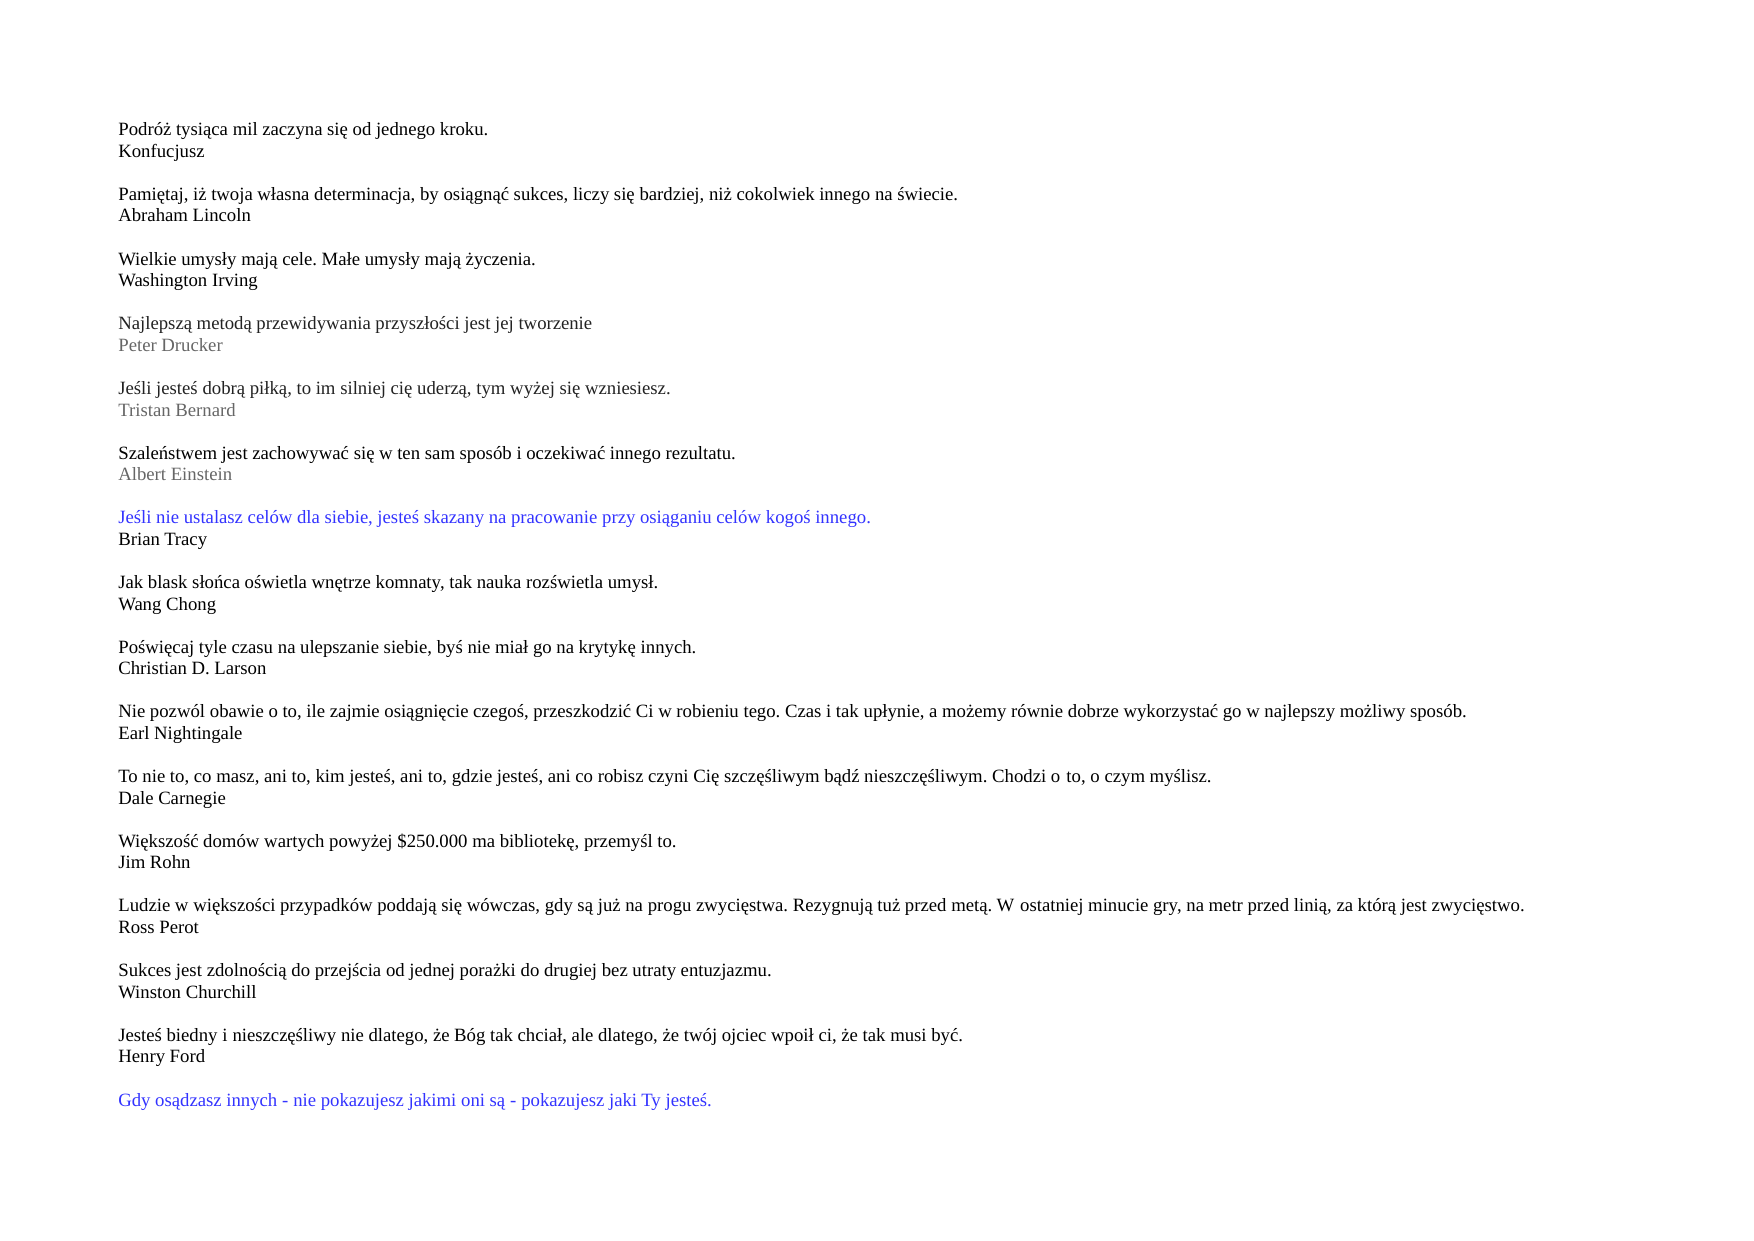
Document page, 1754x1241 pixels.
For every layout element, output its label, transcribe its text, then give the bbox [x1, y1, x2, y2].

text To nie to, co masz, ani to, kim jesteś, ani to, gdzie jesteś, ani co robisz czyni Cię szczęśliwym bądź nieszczęśliwym. Chodzi o to, o czym myślisz. [118, 765, 1636, 787]
text Earl Nightingale [118, 722, 1636, 743]
text Pamiętaj, iż twoja własna determinacja, by osiągnąć sukces, liczy się bardziej, niż cokolwiek innego na świecie. [118, 183, 1636, 204]
text Jak blask słońca oświetla wnętrze komnaty, tak nauka rozświetla umysł. [118, 571, 1636, 592]
text Winston Churchill [118, 981, 1636, 1002]
text Ross Perot [118, 916, 1636, 937]
text Konfucjusz [118, 140, 1636, 161]
text Najlepszą metodą przewidywania przyszłości jest jej tworzenie [118, 312, 1636, 334]
text Jeśli nie ustalasz celów dla siebie, jesteś skazany na pracowanie przy osiąganiu celów kogoś innego. [118, 506, 1636, 528]
text Podróż tysiąca mil zaczyna się od jednego kroku. [118, 118, 1636, 140]
text Jesteś biedny i nieszczęśliwy nie dlatego, że Bóg tak chciał, ale dlatego, że twój ojciec wpoił ci, że tak musi być. [118, 1024, 1636, 1045]
text Tristan Bernard [118, 398, 1636, 420]
text Christian D. Larson [118, 657, 1636, 679]
text Jim Rohn [118, 851, 1636, 873]
text Brian Tracy [118, 528, 1636, 549]
text Nie pozwól obawie o to, ile zajmie osiągnięcie czegoś, przeszkodzić Ci w robieniu tego. Czas i tak upłynie, a możemy równie dobrze wykorzystać go w najlepszy możliwy sposób. [118, 700, 1636, 722]
text Poświęcaj tyle czasu na ulepszanie siebie, byś nie miał go na krytykę innych. [118, 636, 1636, 657]
text Większość domów wartych powyżej $250.000 ma bibliotekę, przemyśl to. [118, 830, 1636, 851]
text Szaleństwem jest zachowywać się w ten sam sposób i oczekiwać innego rezultatu. [118, 442, 1636, 463]
text Abraham Lincoln [118, 204, 1636, 226]
text Ludzie w większości przypadków poddają się wówczas, gdy są już na progu zwycięstwa. Rezygnują tuż przed metą. W ostatniej minucie gry, na metr przed linią, za którą jest zwycięstwo. [118, 894, 1636, 916]
text Dale Carnegie [118, 787, 1636, 808]
text Henry Ford [118, 1045, 1636, 1067]
text Jeśli jesteś dobrą piłką, to im silniej cię uderzą, tym wyżej się wzniesiesz. [118, 377, 1636, 398]
text Wielkie umysły mają cele. Małe umysły mają życzenia. [118, 247, 1636, 269]
text Washington Irving [118, 269, 1636, 291]
text Wang Chong [118, 592, 1636, 614]
text Albert Einstein [118, 463, 1636, 485]
text Gdy osądzasz innych - nie pokazujesz jakimi oni są - pokazujesz jaki Ty jesteś. [118, 1088, 1636, 1110]
text Sukces jest zdolnością do przejścia od jednej porażki do drugiej bez utraty entuzjazmu. [118, 959, 1636, 981]
text Peter Drucker [118, 334, 1636, 355]
